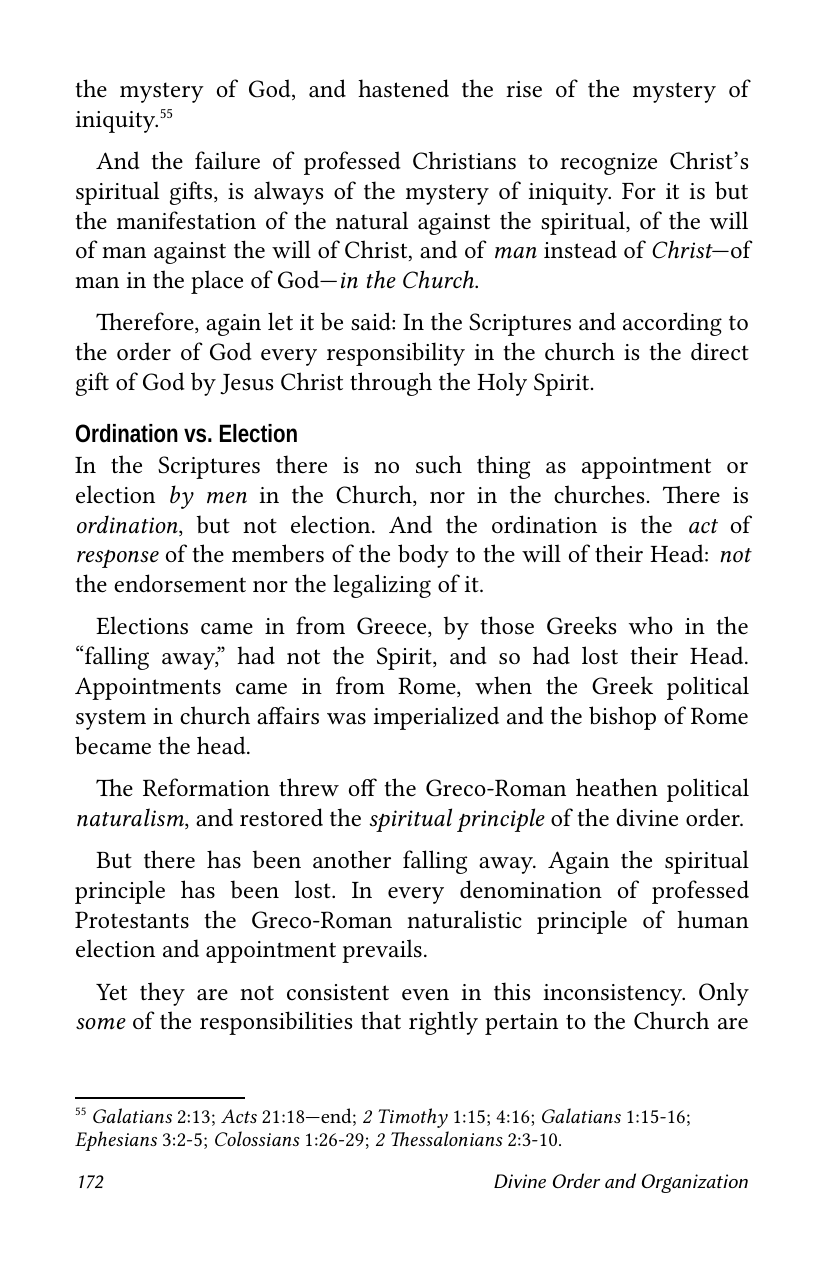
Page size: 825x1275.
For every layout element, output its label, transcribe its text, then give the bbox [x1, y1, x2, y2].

subtitle Ordination vs. Election [75, 419, 750, 448]
text In the Scriptures there is no such thing as appointment or election by men in the Church, nor in the churches. There is ordination, but not election. And the ordination is the act of response of the members of the body to the will of their Head: not the endorsement nor the legalizing of it. [75, 451, 750, 599]
text But there has been another falling away. Again the spiritual principle has been lost. In every denomination of professed Protestants the Greco-Roman naturalistic principle of human election and appointment prevails. [75, 846, 750, 964]
text And the failure of professed Christians to recognize Christ’s spiritual gifts, is always of the mystery of iniquity. For it is but the manifestation of the natural against the spiritual, of the will of man against the will of Christ, and of man instead of Christ—of man in the place of God—in the Church. [75, 147, 750, 295]
text Therefore, again let it be said: In the Scriptures and according to the order of God every responsibility in the church is the direct gift of God by Jesus Christ through the Holy Spirit. [75, 308, 750, 397]
text the mystery of God, and hastened the rise of the mystery of iniquity. [75, 75, 750, 133]
text The Reformation threw off the Greco-Roman heathen political naturalism, and restored the spiritual principle of the divine order. [75, 774, 750, 832]
text Elections came in from Greece, by those Greeks who in the “falling away,” had not the Spirit, and so had lost their Head. Appointments came in from Rome, when the Greek political system in church affairs was imperialized and the bishop of Rome became the head. [75, 612, 750, 761]
text Galatians 2:13; Acts 21:18—end; 2 Timothy 1:15; 4:16; Galatians 1:15-16; Ephesians 3:2-5; Colossians 1:26-29; 2 Thessalonians 2:3-10. [75, 1104, 750, 1152]
text Yet they are not consistent even in this inconsistency. Only some of the responsibilities that rightly pertain to the Church are [75, 977, 750, 1036]
